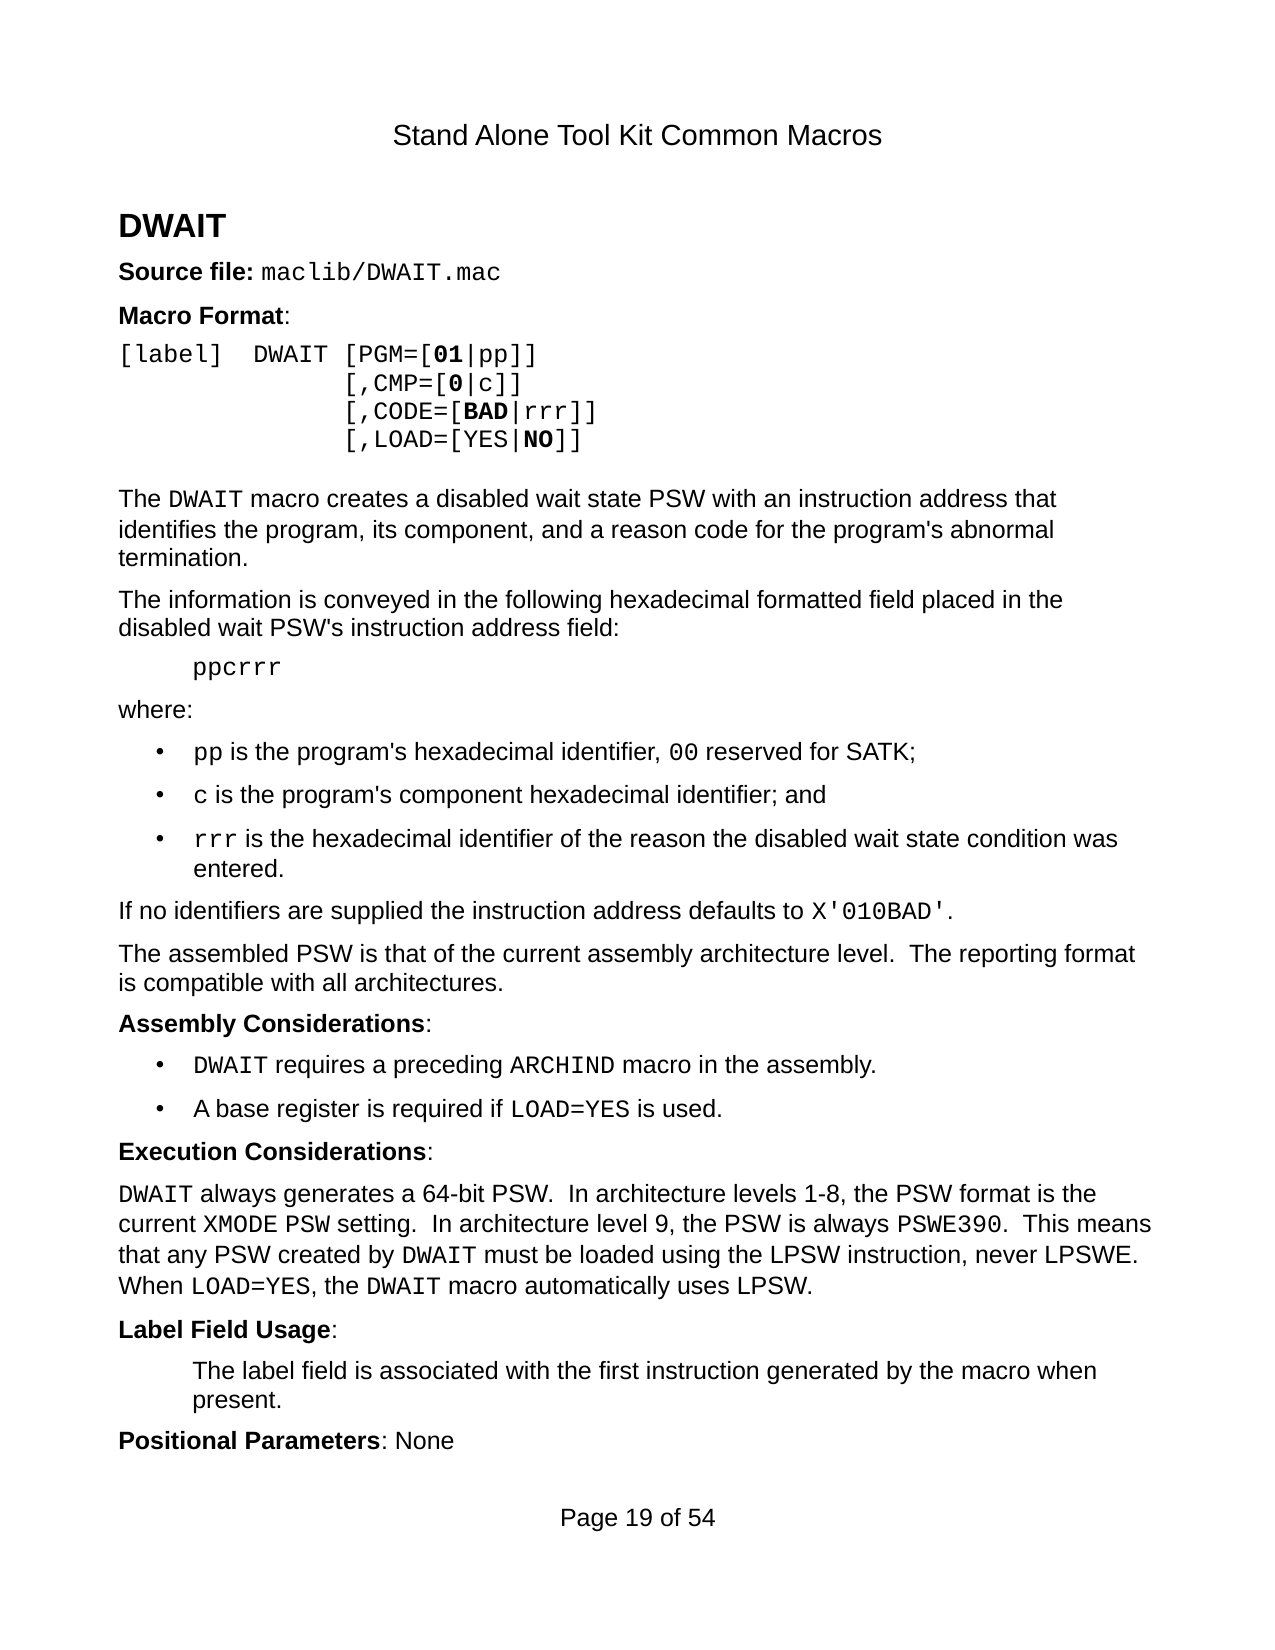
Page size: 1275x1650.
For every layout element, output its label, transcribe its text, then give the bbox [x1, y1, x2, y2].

list rrr is the hexadecimal identifier of the reason the disabled wait state condition was entered. [156, 823, 1157, 883]
text The label field is associated with the first instruction generated by the macro when present. [192, 1356, 1157, 1413]
subtitle DWAIT [118, 206, 1157, 245]
text Execution Considerations: [118, 1137, 1157, 1166]
text Source file: maclib/DWAIT.mac [118, 257, 1157, 288]
text Assembly Considerations: [118, 1009, 1157, 1038]
text The assembled PSW is that of the current assembly architecture level. The reporting format is compatible with all architectures. [118, 939, 1157, 997]
text The information is conveyed in the following hexadecimal formatted field placed in the disabled wait PSW's instruction address field: [118, 584, 1157, 642]
text [,CODE=[BAD|rrr]] [118, 399, 1157, 427]
text Label Field Usage: [118, 1315, 1157, 1343]
text The DWAIT macro creates a disabled wait state PSW with an instruction address that identifies the program, its component, and a reason code for the program's abnormal termination. [118, 484, 1157, 572]
list pp is the program's hexadecimal identifier, 00 reserved for SATK; [156, 737, 1157, 768]
text Positional Parameters: None [118, 1426, 1157, 1455]
list DWAIT requires a preceding ARCHIND macro in the assembly. [156, 1050, 1157, 1081]
text [,LOAD=[YES|NO]] [118, 427, 1157, 455]
text Macro Format: [118, 301, 1157, 329]
text DWAIT always generates a 64-bit PSW. In architecture levels 1-8, the PSW format is the current XMODE PSW setting. In architecture level 9, the PSW is always PSWE390. This means that any PSW created by DWAIT must be loaded using the LPSW instruction, never LPSWE. When LOAD=YES, the DWAIT macro automatically uses LPSW. [118, 1178, 1157, 1302]
text [label] DWAIT [PGM=[01|pp]] [118, 342, 1157, 370]
text [,CMP=[0|c]] [118, 370, 1157, 399]
text where: [118, 695, 1157, 724]
text ppcrrr [192, 654, 1157, 683]
list c is the program's component hexadecimal identifier; and [156, 780, 1157, 811]
text If no identifiers are supplied the instruction address defaults to X'010BAD'. [118, 896, 1157, 927]
list A base register is required if LOAD=YES is used. [156, 1094, 1157, 1125]
